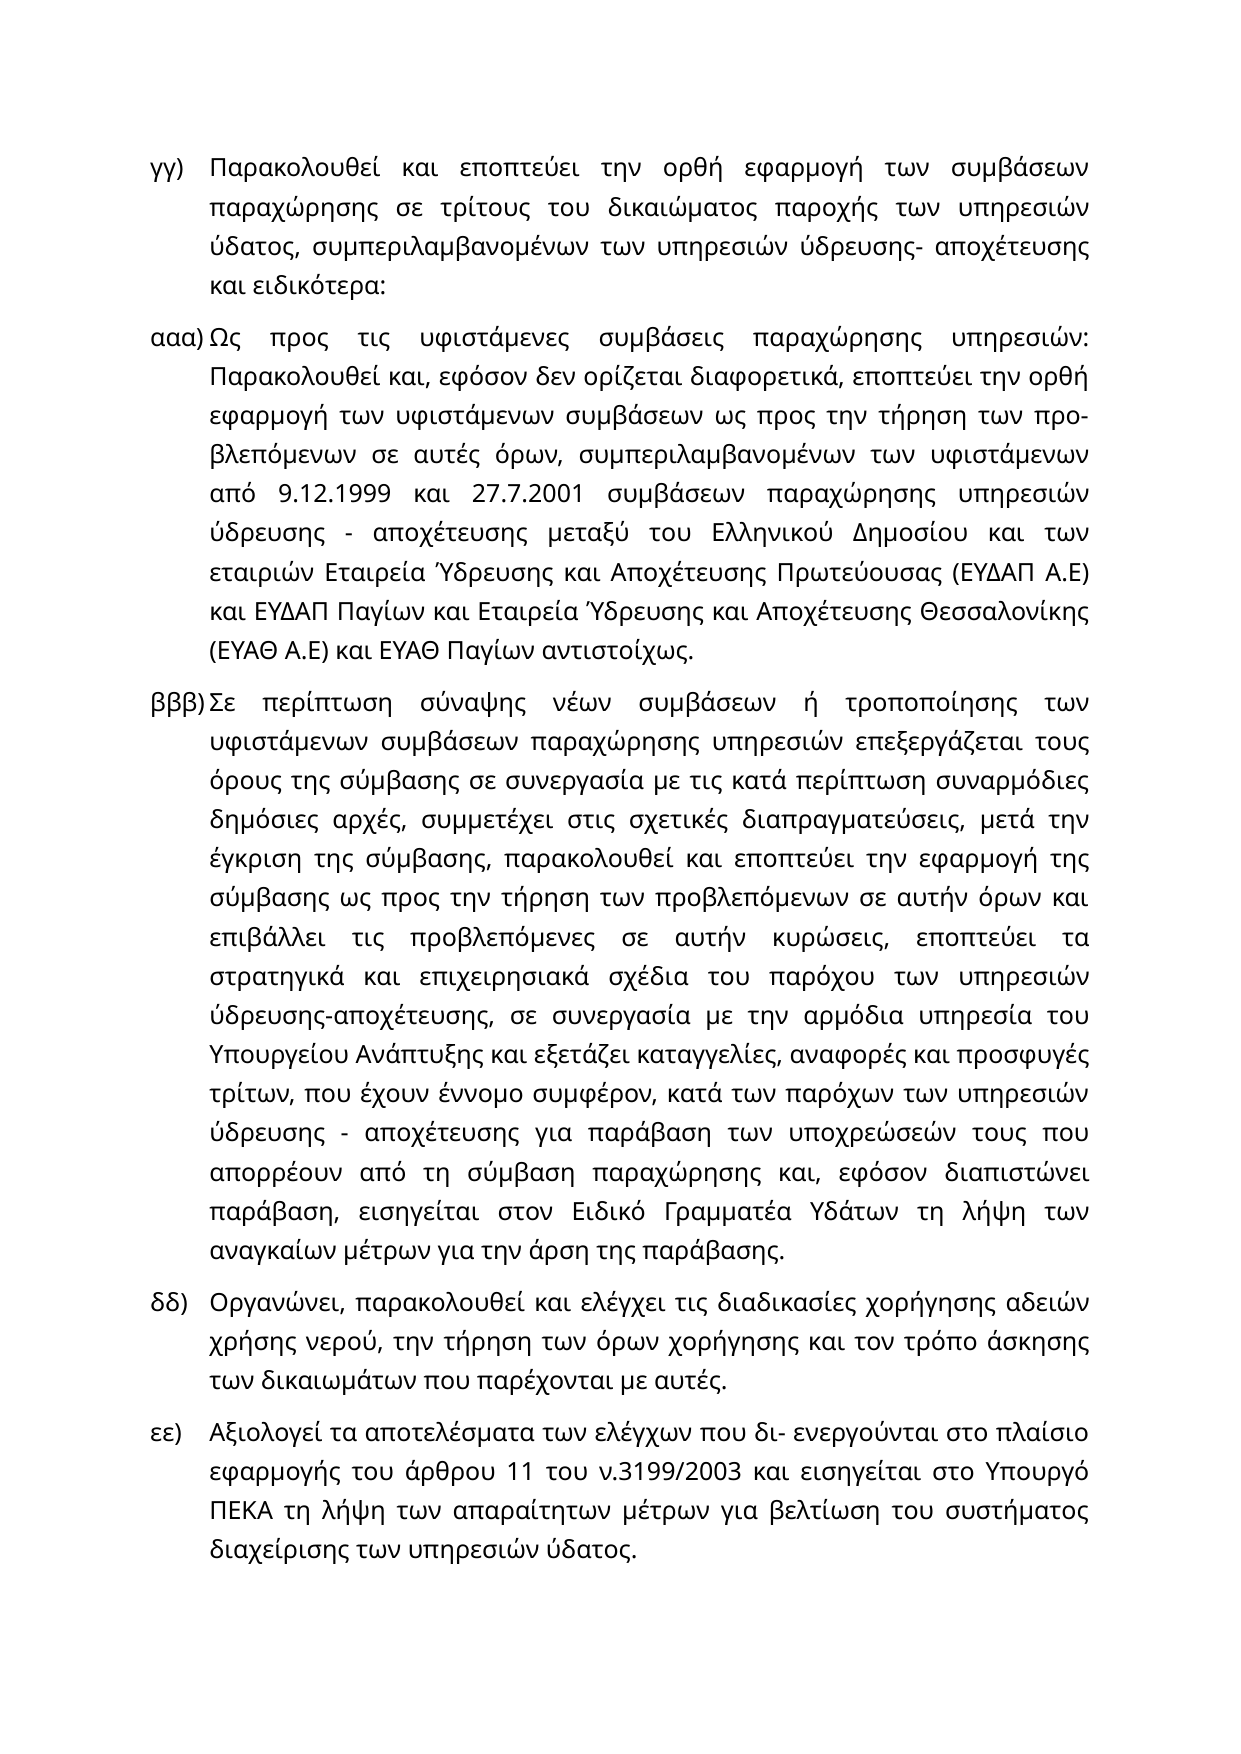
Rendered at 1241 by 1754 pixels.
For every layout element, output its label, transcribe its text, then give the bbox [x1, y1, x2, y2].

list εε) Αξιολογεί τα αποτελέσματα των ελέγχων που δι- ενεργούνται στο πλαίσιο εφαρμογής του άρθρου 11 του ν.3199/2003 και εισηγείται στο Υπουργό ΠΕΚΑ τη λήψη των απαραίτητων μέτρων για βελτίωση του συστήματος διαχείρισης των υπηρεσιών ύδατος. [150, 1414, 1090, 1566]
list δδ) Οργανώνει, παρακολουθεί και ελέγχει τις διαδικασίες χορήγησης αδειών χρήσης νερού, την τήρηση των όρων χορήγησης και τον τρόπο άσκησης των δικαιωμάτων που παρέχονται με αυτές. [150, 1284, 1090, 1397]
list ααα) Ως προς τις υφιστάμενες συμβάσεις παραχώρησης υπηρεσιών: Παρακολουθεί και, εφόσον δεν ορίζεται διαφορετικά, εποπτεύει την ορθή εφαρμογή των υφιστάμενων συμβάσεων ως προς την τήρηση των προ- βλεπόμενων σε αυτές όρων, συμπεριλαμβανομένων των υφιστάμενων από 9.12.1999 και 27.7.2001 συμβάσεων παραχώρησης υπηρεσιών ύδρευσης - αποχέτευσης μεταξύ του Ελληνικού Δημοσίου και των εταιριών Εταιρεία Ύδρευσης και Αποχέτευσης Πρωτεύουσας (ΕΥΔΑΠ Α.Ε) και ΕΥΔΑΠ Παγίων και Εταιρεία Ύδρευσης και Αποχέτευσης Θεσσαλονίκης (ΕΥΑΘ Α.Ε) και ΕΥΑΘ Παγίων αντιστοίχως. [150, 319, 1090, 667]
list γγ) Παρακολουθεί και εποπτεύει την ορθή εφαρμογή των συμβάσεων παραχώρησης σε τρίτους του δικαιώματος παροχής των υπηρεσιών ύδατος, συμπεριλαμβανομένων των υπηρεσιών ύδρευσης- αποχέτευσης και ειδικότερα: [150, 150, 1090, 302]
list βββ) Σε περίπτωση σύναψης νέων συμβάσεων ή τροποποίησης των υφιστάμενων συμβάσεων παραχώρησης υπηρεσιών επεξεργάζεται τους όρους της σύμβασης σε συνεργασία με τις κατά περίπτωση συναρμόδιες δημόσιες αρχές, συμμετέχει στις σχετικές διαπραγματεύσεις, μετά την έγκριση της σύμβασης, παρακολουθεί και εποπτεύει την εφαρμογή της σύμβασης ως προς την τήρηση των προβλεπόμενων σε αυτήν όρων και επιβάλλει τις προβλεπόμενες σε αυτήν κυρώσεις, εποπτεύει τα στρατηγικά και επιχειρησιακά σχέδια του παρόχου των υπηρεσιών ύδρευσης-αποχέτευσης, σε συνεργασία με την αρμόδια υπηρεσία του Υπουργείου Ανάπτυξης και εξετάζει καταγγελίες, αναφορές και προσφυγές τρίτων, που έχουν έννομο συμφέρον, κατά των παρόχων των υπηρεσιών ύδρευσης - αποχέτευσης για παράβαση των υποχρεώσεών τους που απορρέουν από τη σύμβαση παραχώρησης και, εφόσον διαπιστώνει παράβαση, εισηγείται στον Ειδικό Γραμματέα Υδάτων τη λήψη των αναγκαίων μέτρων για την άρση της παράβασης. [150, 684, 1090, 1267]
